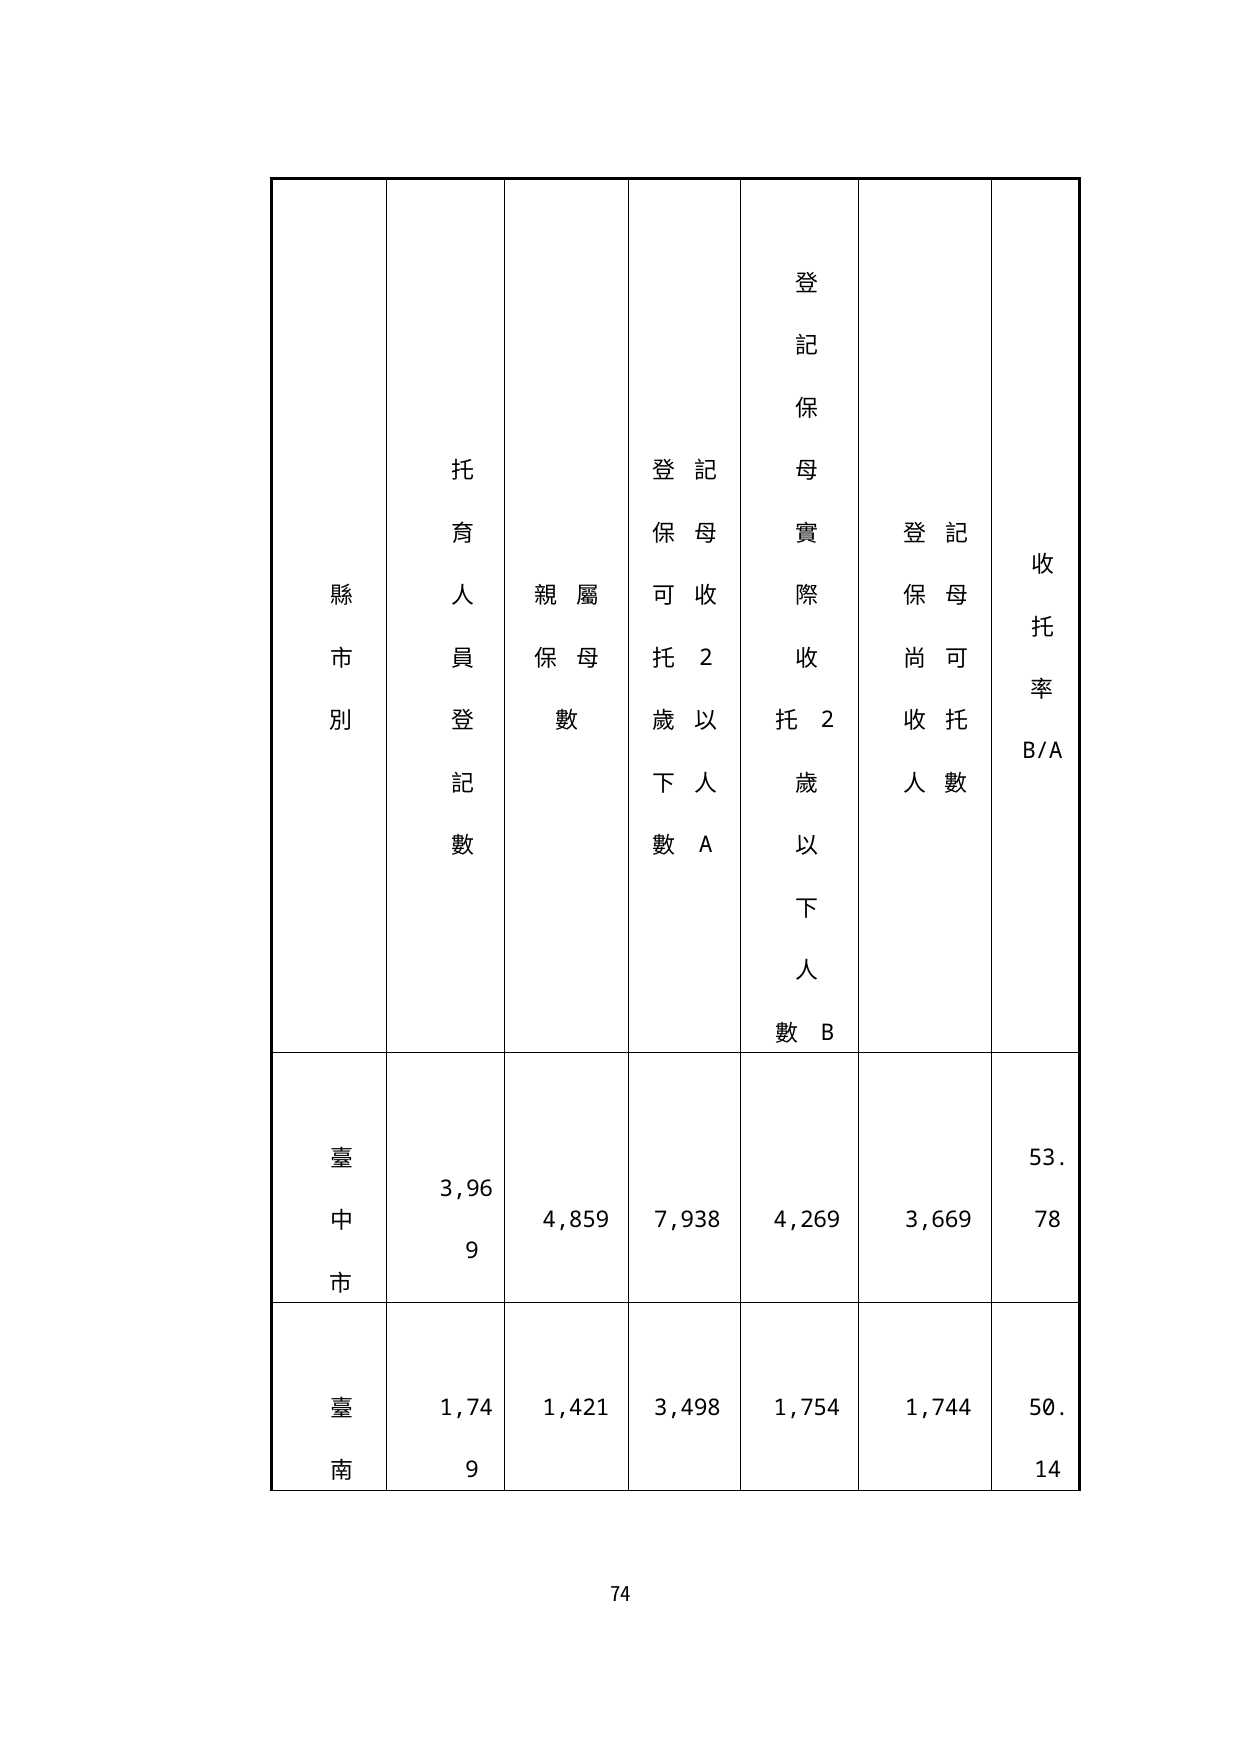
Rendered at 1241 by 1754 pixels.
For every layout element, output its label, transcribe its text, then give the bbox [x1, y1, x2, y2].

table_header 托育人員登記數 [387, 180, 504, 1052]
table_cell 1,749 [387, 1303, 504, 1490]
table_cell 1,744 [859, 1303, 991, 1490]
table_header 縣市別 [273, 180, 386, 1052]
table_header 收托率 B/A [992, 180, 1078, 1052]
table_cell 臺南 [273, 1303, 386, 1490]
table_cell 3,669 [859, 1053, 991, 1302]
table_header 登記保母可收托2歲以下人數A [629, 180, 740, 1052]
table_cell 7,938 [629, 1053, 740, 1302]
table_cell 3,498 [629, 1303, 740, 1490]
table_cell 臺中市 [273, 1053, 386, 1302]
table_cell 4,269 [741, 1053, 858, 1302]
table_header 登記保母實際收托2歲以下人數B [741, 180, 858, 1052]
table_header 親屬保母數 [505, 180, 628, 1052]
table_cell 50.14 [992, 1303, 1078, 1490]
table_cell 4,859 [505, 1053, 628, 1302]
table_cell 3,969 [387, 1053, 504, 1302]
table_cell 1,421 [505, 1303, 628, 1490]
table_header 登記保母尚可收托人數 [859, 180, 991, 1052]
table_cell 1,754 [741, 1303, 858, 1490]
table_cell 53.78 [992, 1053, 1078, 1302]
